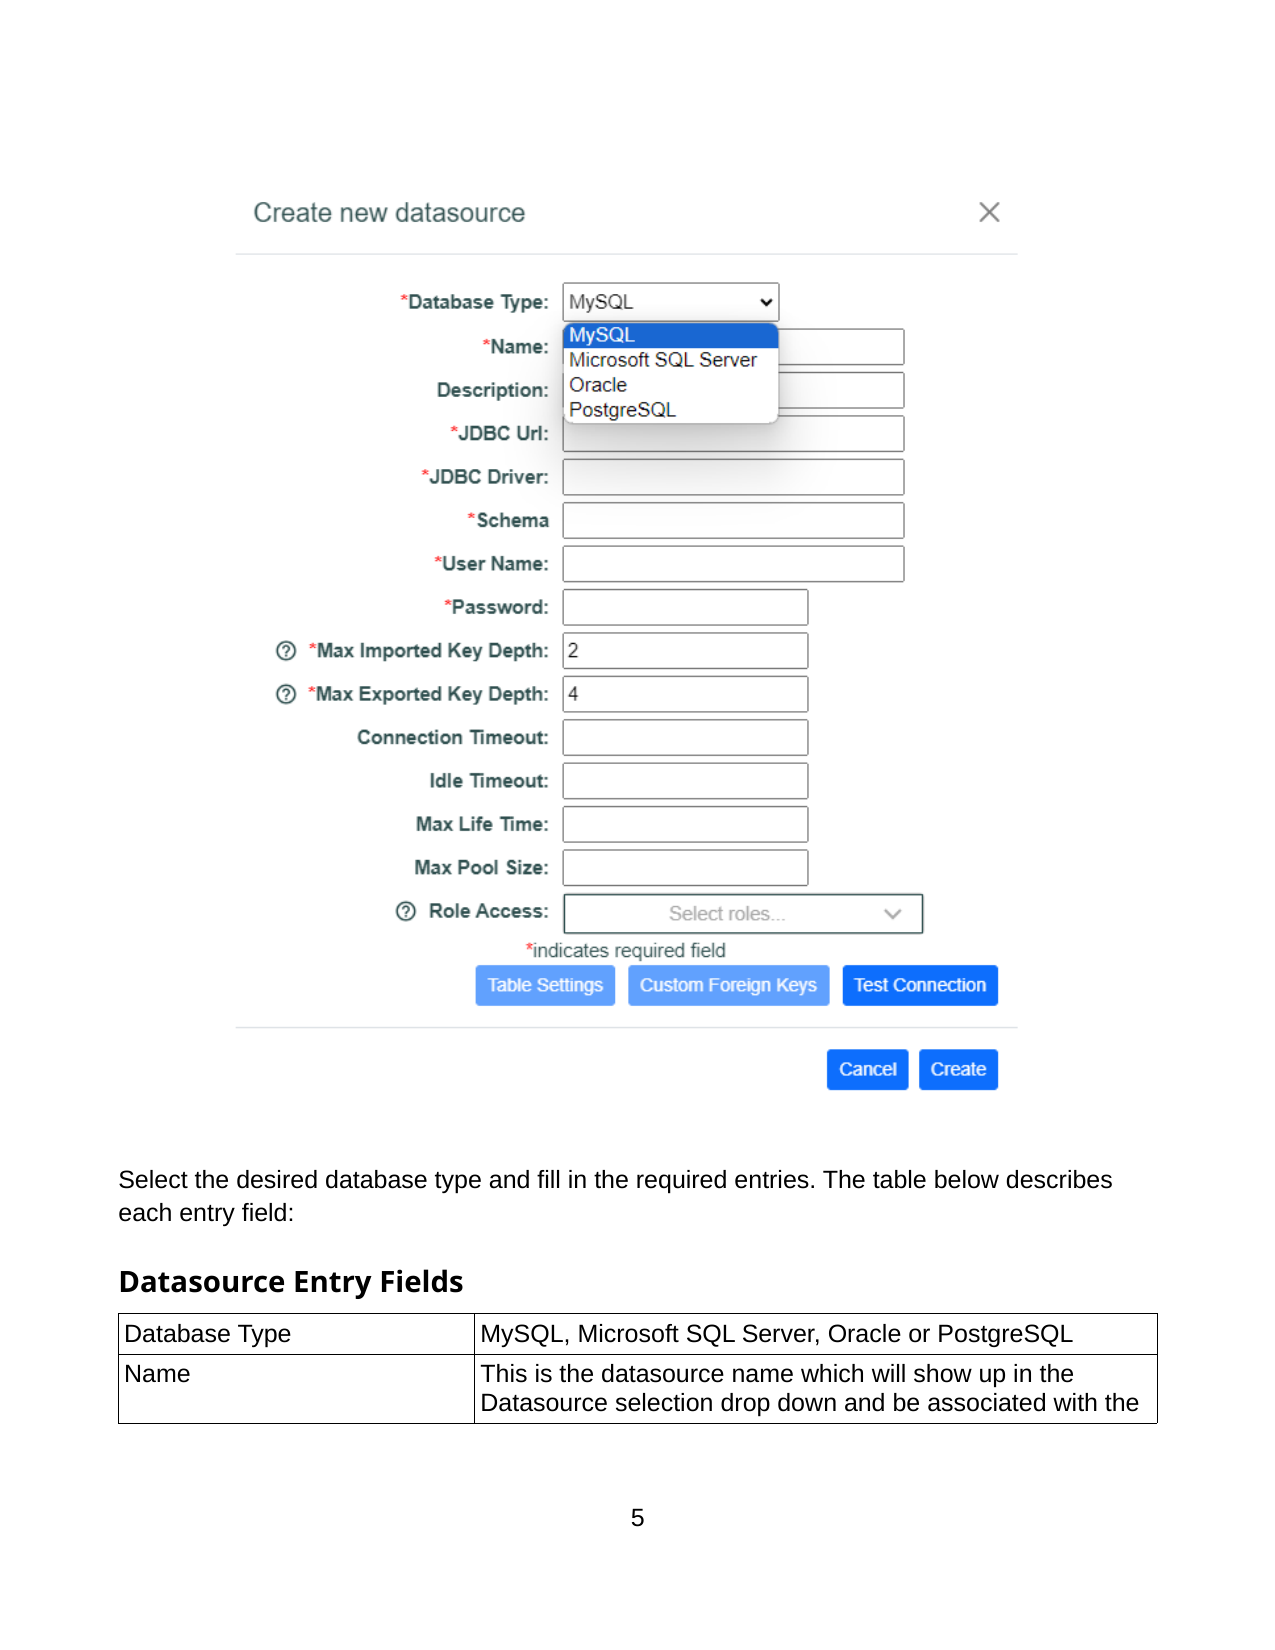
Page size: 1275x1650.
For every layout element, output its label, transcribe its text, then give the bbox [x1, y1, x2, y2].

subtitle Datasource Entry Fields [118, 1261, 1157, 1301]
table_header Database Type [119, 1314, 474, 1353]
text Select the desired database type and fill in the required entries. The table below describes each entry field: [118, 1165, 1157, 1227]
table_header MySQL, Microsoft SQL Server, Oracle or PostgreSQL [475, 1314, 1157, 1353]
table_cell Name [119, 1355, 474, 1422]
picture [235, 176, 1018, 1106]
table_cell This is the datasource name which will show up in the Datasource selection drop down and be associated with the [475, 1355, 1157, 1422]
